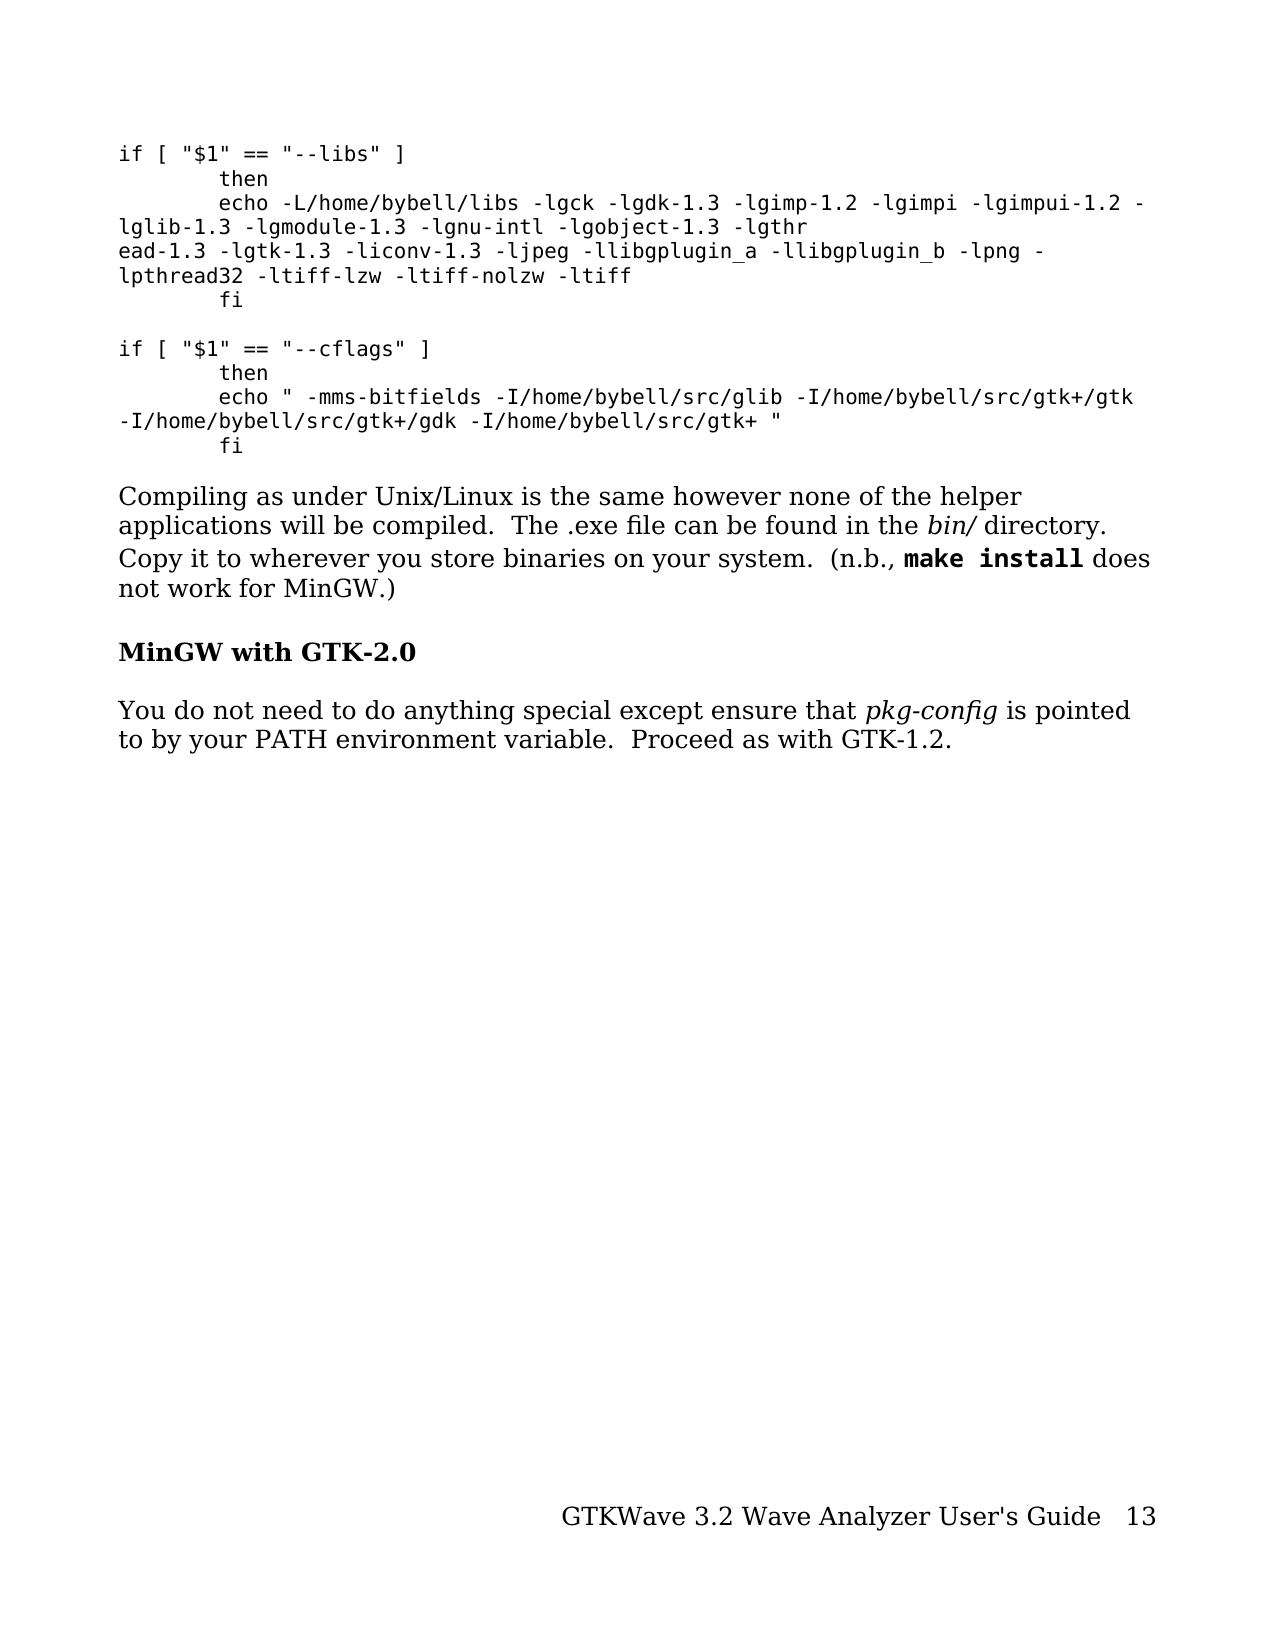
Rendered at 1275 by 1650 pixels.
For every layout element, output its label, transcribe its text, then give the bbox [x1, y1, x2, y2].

text fi [118, 434, 1157, 458]
text then [118, 361, 1157, 385]
text MinGW with GTK-2.0 [118, 638, 1157, 667]
text if [ "$1" == "--libs" ] [118, 142, 1157, 167]
text You do not need to do anything special except ensure that pkg-config is pointed to by your PATH environment variable. Proceed as with GTK-1.2. [118, 697, 1157, 755]
text fi [118, 288, 1157, 312]
text then [118, 167, 1157, 191]
text echo -L/home/bybell/libs -lgck -lgdk-1.3 -lgimp-1.2 -lgimpi -lgimpui-1.2 -lglib-1.3 -lgmodule-1.3 -lgnu-intl -lgobject-1.3 -lgthr [118, 191, 1157, 239]
text Compiling as under Unix/Linux is the same however none of the helper applications will be compiled. The .exe file can be found in the bin/ directory. Copy it to wherever you store binaries on your system. (n.b., make install does not work for MinGW.) [118, 482, 1157, 604]
text echo " -mms-bitfields -I/home/bybell/src/glib -I/home/bybell/src/gtk+/gtk -I/home/bybell/src/gtk+/gdk -I/home/bybell/src/gtk+ " [118, 385, 1157, 434]
text if [ "$1" == "--cflags" ] [118, 337, 1157, 361]
text ead-1.3 -lgtk-1.3 -liconv-1.3 -ljpeg -llibgplugin_a -llibgplugin_b -lpng -lpthread32 -ltiff-lzw -ltiff-nolzw -ltiff [118, 239, 1157, 288]
